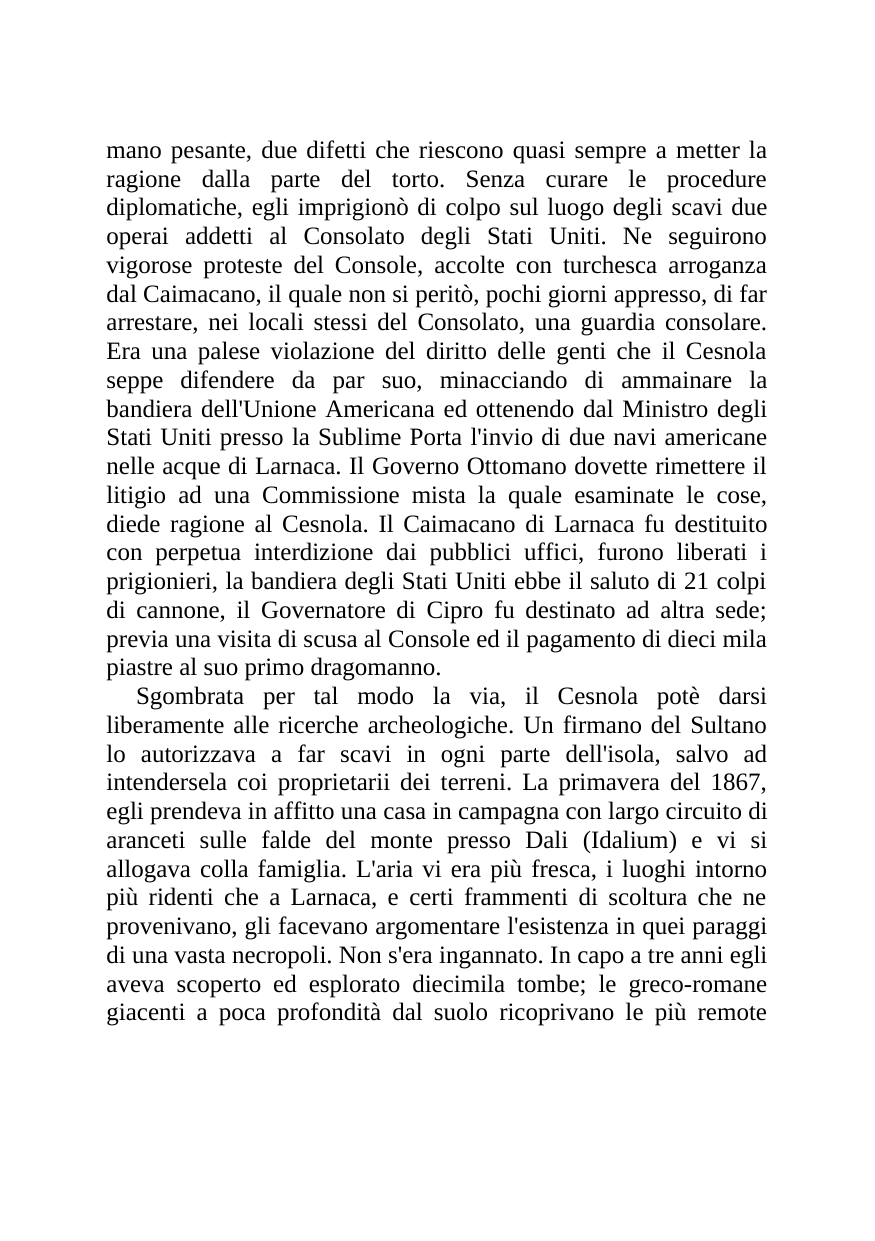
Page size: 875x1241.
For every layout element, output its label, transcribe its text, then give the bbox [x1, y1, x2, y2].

text Sgombrata per tal modo la via, il Cesnola potè darsi liberamente alle ricerche archeologiche. Un firmano del Sultano lo autorizzava a far scavi in ogni parte dell'isola, salvo ad intendersela coi proprietarii dei terreni. La primavera del 1867, egli prendeva in affitto una casa in campagna con largo circuito di aranceti sulle falde del monte presso Dali (Idalium) e vi si allogava colla famiglia. L'aria vi era più fresca, i luoghi intorno più ridenti che a Larnaca, e certi frammenti di scoltura che ne provenivano, gli facevano argomentare l'esistenza in quei paraggi di una vasta necropoli. Non s'era ingannato. In capo a tre anni egli aveva scoperto ed esplorato diecimila tombe; le greco-romane giacenti a poca profondità dal suolo ricoprivano le più remote [106, 681, 768, 1026]
text mano pesante, due difetti che riescono quasi sempre a metter la ragione dalla parte del torto. Senza curare le procedure diplomatiche, egli imprigionò di colpo sul luogo degli scavi due operai addetti al Consolato degli Stati Uniti. Ne seguirono vigorose proteste del Console, accolte con turchesca arroganza dal Caimacano, il quale non si peritò, pochi giorni appresso, di far arrestare, nei locali stessi del Consolato, una guardia consolare. Era una palese violazione del diritto delle genti che il Cesnola seppe difendere da par suo, minacciando di ammainare la bandiera dell'Unione Americana ed ottenendo dal Ministro degli Stati Uniti presso la Sublime Porta l'invio di due navi americane nelle acque di Larnaca. Il Governo Ottomano dovette rimettere il litigio ad una Commissione mista la quale esaminate le cose, diede ragione al Cesnola. Il Caimacano di Larnaca fu destituito con perpetua interdizione dai pubblici uffici, furono liberati i prigionieri, la bandiera degli Stati Uniti ebbe il saluto di 21 colpi di cannone, il Governatore di Cipro fu destinato ad altra sede; previa una visita di scusa al Console ed il pagamento di dieci mila piastre al suo primo dragomanno. [106, 135, 768, 681]
